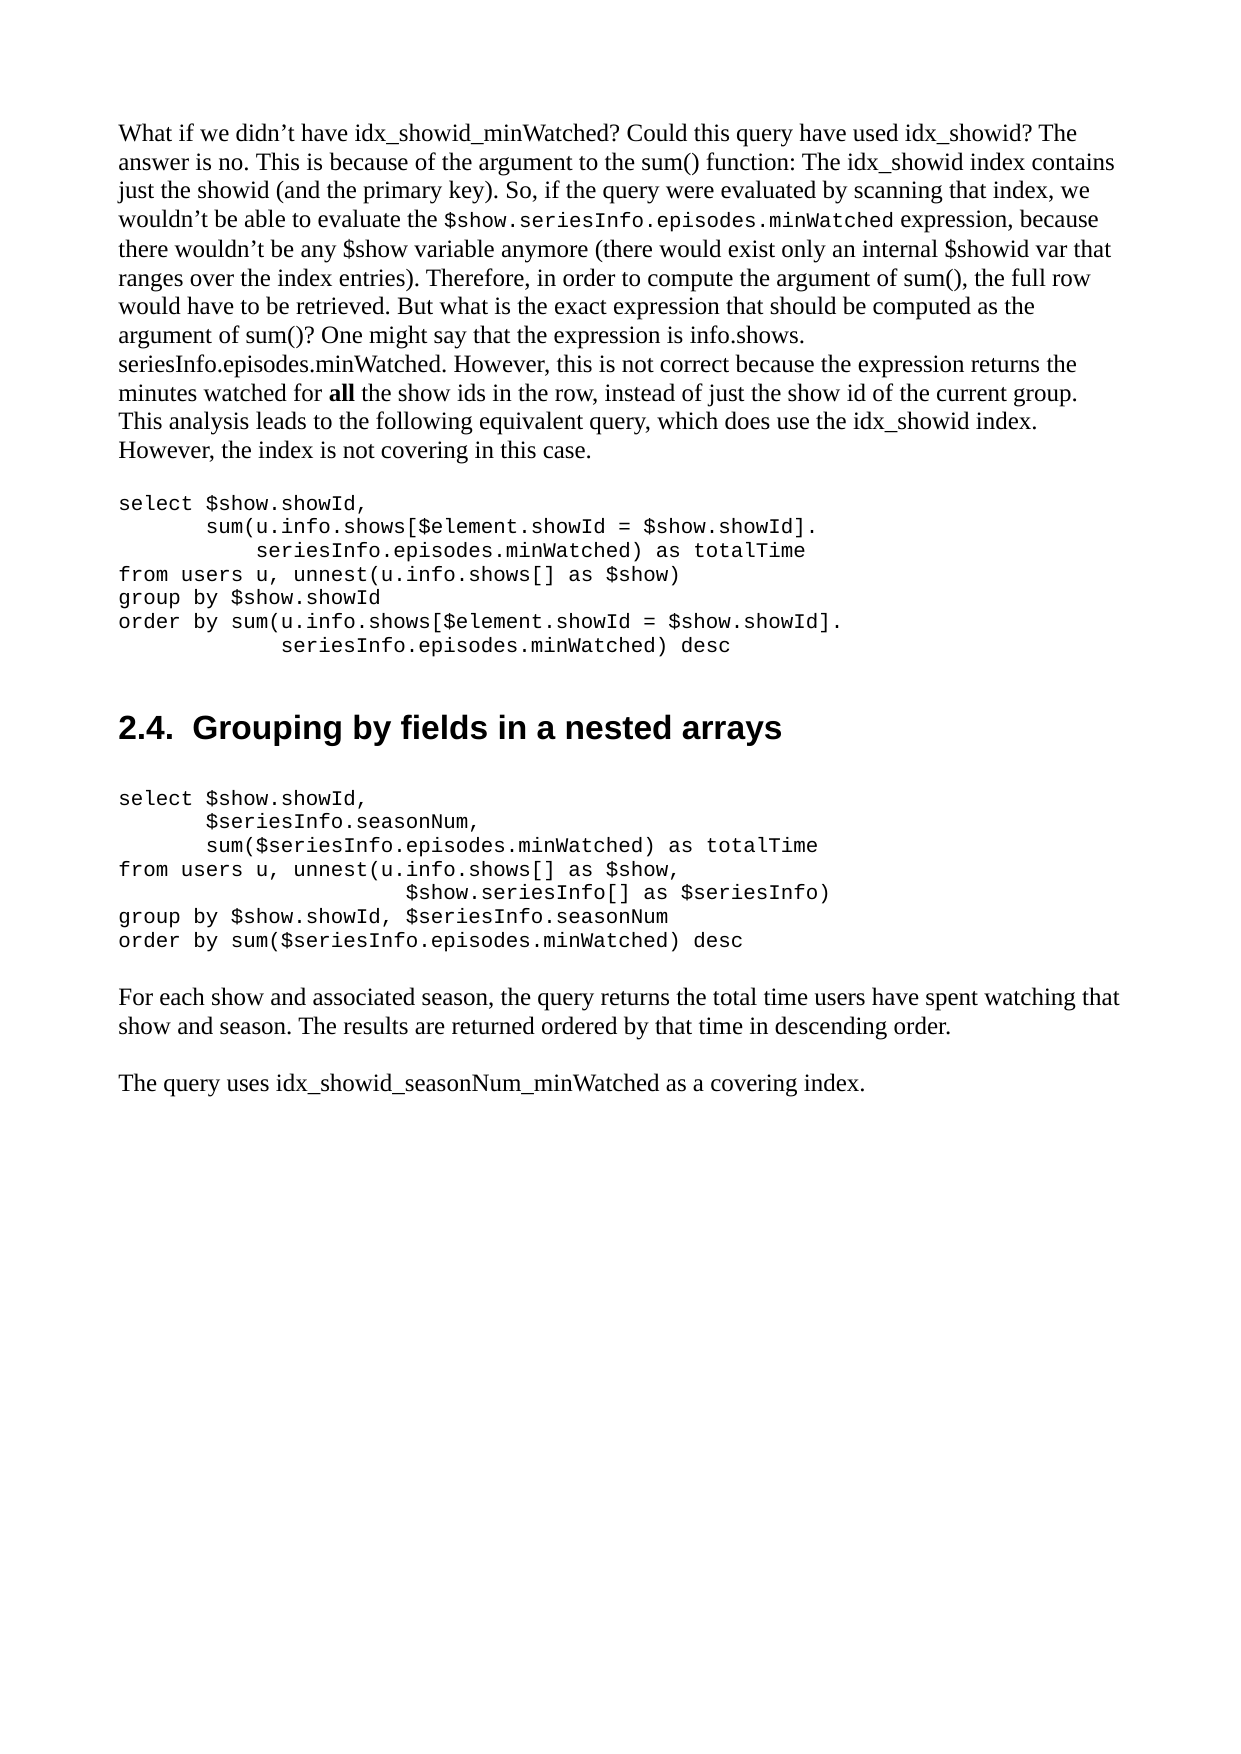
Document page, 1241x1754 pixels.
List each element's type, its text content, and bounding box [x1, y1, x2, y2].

text sum(u.info.shows[$element.showId = $show.showId]. [118, 516, 1122, 540]
text What if we didn’t have idx_showid_minWatched? Could this query have used idx_showid? The answer is no. This is because of the argument to the sum() function: The idx_showid index contains just the showid (and the primary key). So, if the query were evaluated by scanning that index, we wouldn’t be able to evaluate the $show.seriesInfo.episodes.minWatched expression, because there wouldn’t be any $show variable anymore (there would exist only an internal $showid var that ranges over the index entries). Therefore, in order to compute the argument of sum(), the full row would have to be retrieved. But what is the exact expression that should be computed as the argument of sum()? One might say that the expression is info.shows. seriesInfo.episodes.minWatched. However, this is not correct because the expression returns the minutes watched for all the show ids in the row, instead of just the show id of the current group. This analysis leads to the following equivalent query, which does use the idx_showid index. However, the index is not covering in this case. [118, 118, 1122, 464]
text $seriesInfo.seasonNum, [118, 811, 1122, 835]
text group by $show.showId, $seriesInfo.seasonNum [118, 906, 1122, 929]
text from users u, unnest(u.info.shows[] as $show) [118, 564, 1122, 587]
text For each show and associated season, the query returns the total time users have spent watching that show and season. The results are returned ordered by that time in descending order. [118, 982, 1122, 1039]
text $show.seriesInfo[] as $seriesInfo) [118, 882, 1122, 906]
subtitle Grouping by fields in a nested arrays [118, 708, 1122, 746]
text sum($seriesInfo.episodes.minWatched) as totalTime [118, 835, 1122, 859]
text select $show.showId, [118, 788, 1122, 811]
text from users u, unnest(u.info.shows[] as $show, [118, 859, 1122, 882]
text order by sum($seriesInfo.episodes.minWatched) desc [118, 929, 1122, 953]
text seriesInfo.episodes.minWatched) as totalTime [118, 540, 1122, 564]
text seriesInfo.episodes.minWatched) desc [118, 634, 1122, 658]
text group by $show.showId [118, 587, 1122, 611]
text The query uses idx_showid_seasonNum_minWatched as a covering index. [118, 1068, 1122, 1097]
text select $show.showId, [118, 493, 1122, 516]
text order by sum(u.info.shows[$element.showId = $show.showId]. [118, 611, 1122, 634]
